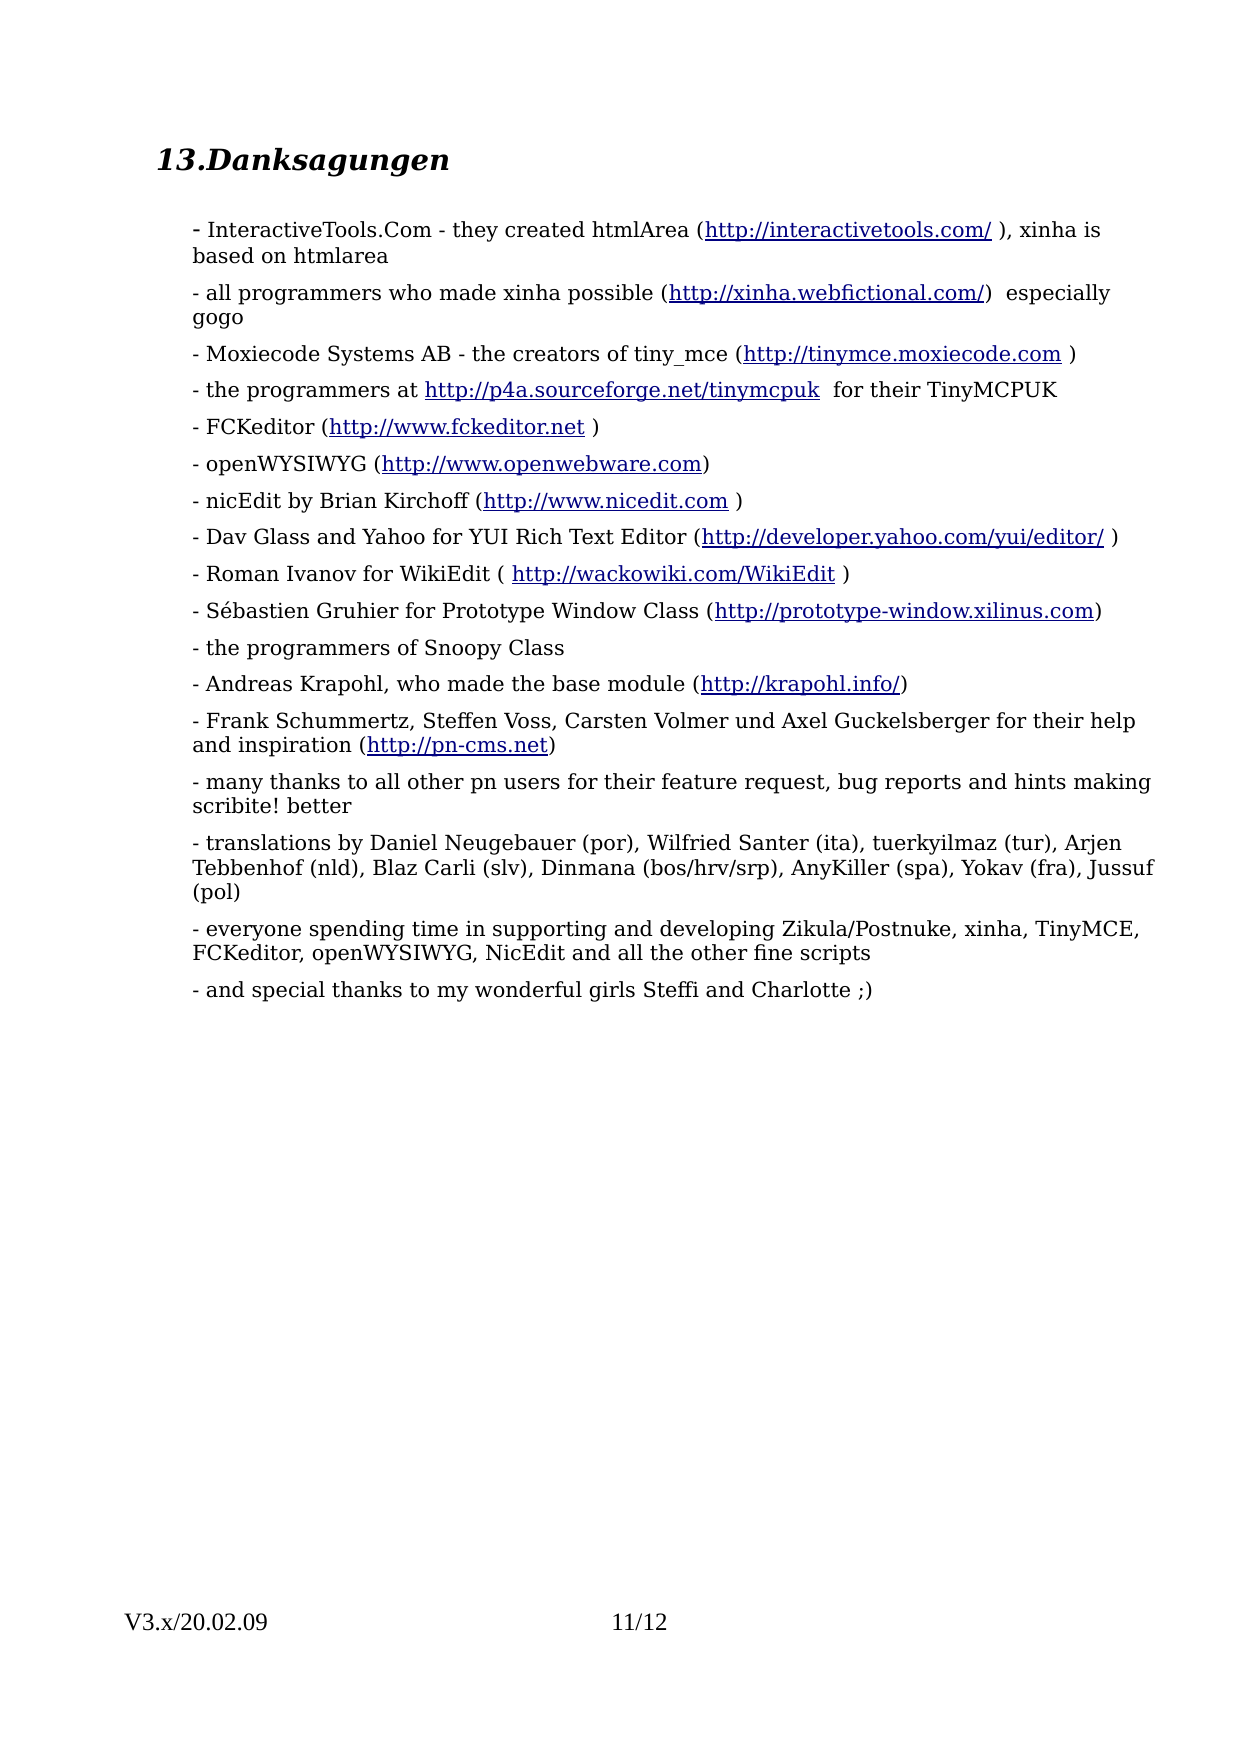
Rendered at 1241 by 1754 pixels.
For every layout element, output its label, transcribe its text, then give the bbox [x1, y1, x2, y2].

text - the programmers at http://p4a.sourceforge.net/tinymcpuk for their TinyMCPUK [192, 378, 1160, 403]
text - and special thanks to my wonderful girls Steffi and Charlotte ;) [192, 978, 1160, 1002]
text - Frank Schummertz, Steffen Voss, Carsten Volmer und Axel Guckelsberger for their help and inspiration (http://pn-cms.net) [192, 709, 1160, 758]
text - everyone spending time in supporting and developing Zikula/Postnuke, xinha, TinyMCE, FCKeditor, openWYSIWYG, NicEdit and all the other fine scripts [192, 917, 1160, 965]
text - Sébastien Gruhier for Prototype Window Class (http://prototype-window.xilinus.com) [192, 599, 1160, 623]
text - openWYSIWYG (http://www.openwebware.com) [192, 452, 1160, 476]
text - all programmers who made xinha possible (http://xinha.webfictional.com/) especially gogo [192, 281, 1160, 329]
text - translations by Daniel Neugebauer (por), Wilfried Santer (ita), tuerkyilmaz (tur), Arjen Tebbenhof (nld), Blaz Carli (slv), Dinmana (bos/hrv/srp), AnyKiller (spa), Yokav (fra), Jussuf (pol) [192, 831, 1160, 904]
text - Dav Glass and Yahoo for YUI Rich Text Editor (http://developer.yahoo.com/yui/editor/ ) [192, 525, 1160, 550]
text - Moxiecode Systems AB - the creators of tiny_mce (http://tinymce.moxiecode.com ) [192, 342, 1160, 366]
text - the programmers of Snoopy Class [192, 636, 1160, 660]
text - Andreas Krapohl, who made the base module (http://krapohl.info/) [192, 672, 1160, 697]
subtitle - InteractiveTools.Com - they created htmlArea (http://interactivetools.com/ ), xinha is based on htmlarea [192, 215, 1160, 268]
text - Roman Ivanov for WikiEdit ( http://wackowiki.com/WikiEdit ) [192, 562, 1160, 586]
subtitle Danksagungen [156, 143, 1160, 177]
text - FCKeditor (http://www.fckeditor.net ) [192, 415, 1160, 439]
text - many thanks to all other pn users for their feature request, bug reports and hints making scribite! better [192, 770, 1160, 819]
text - nicEdit by Brian Kirchoff (http://www.nicedit.com ) [192, 489, 1160, 513]
